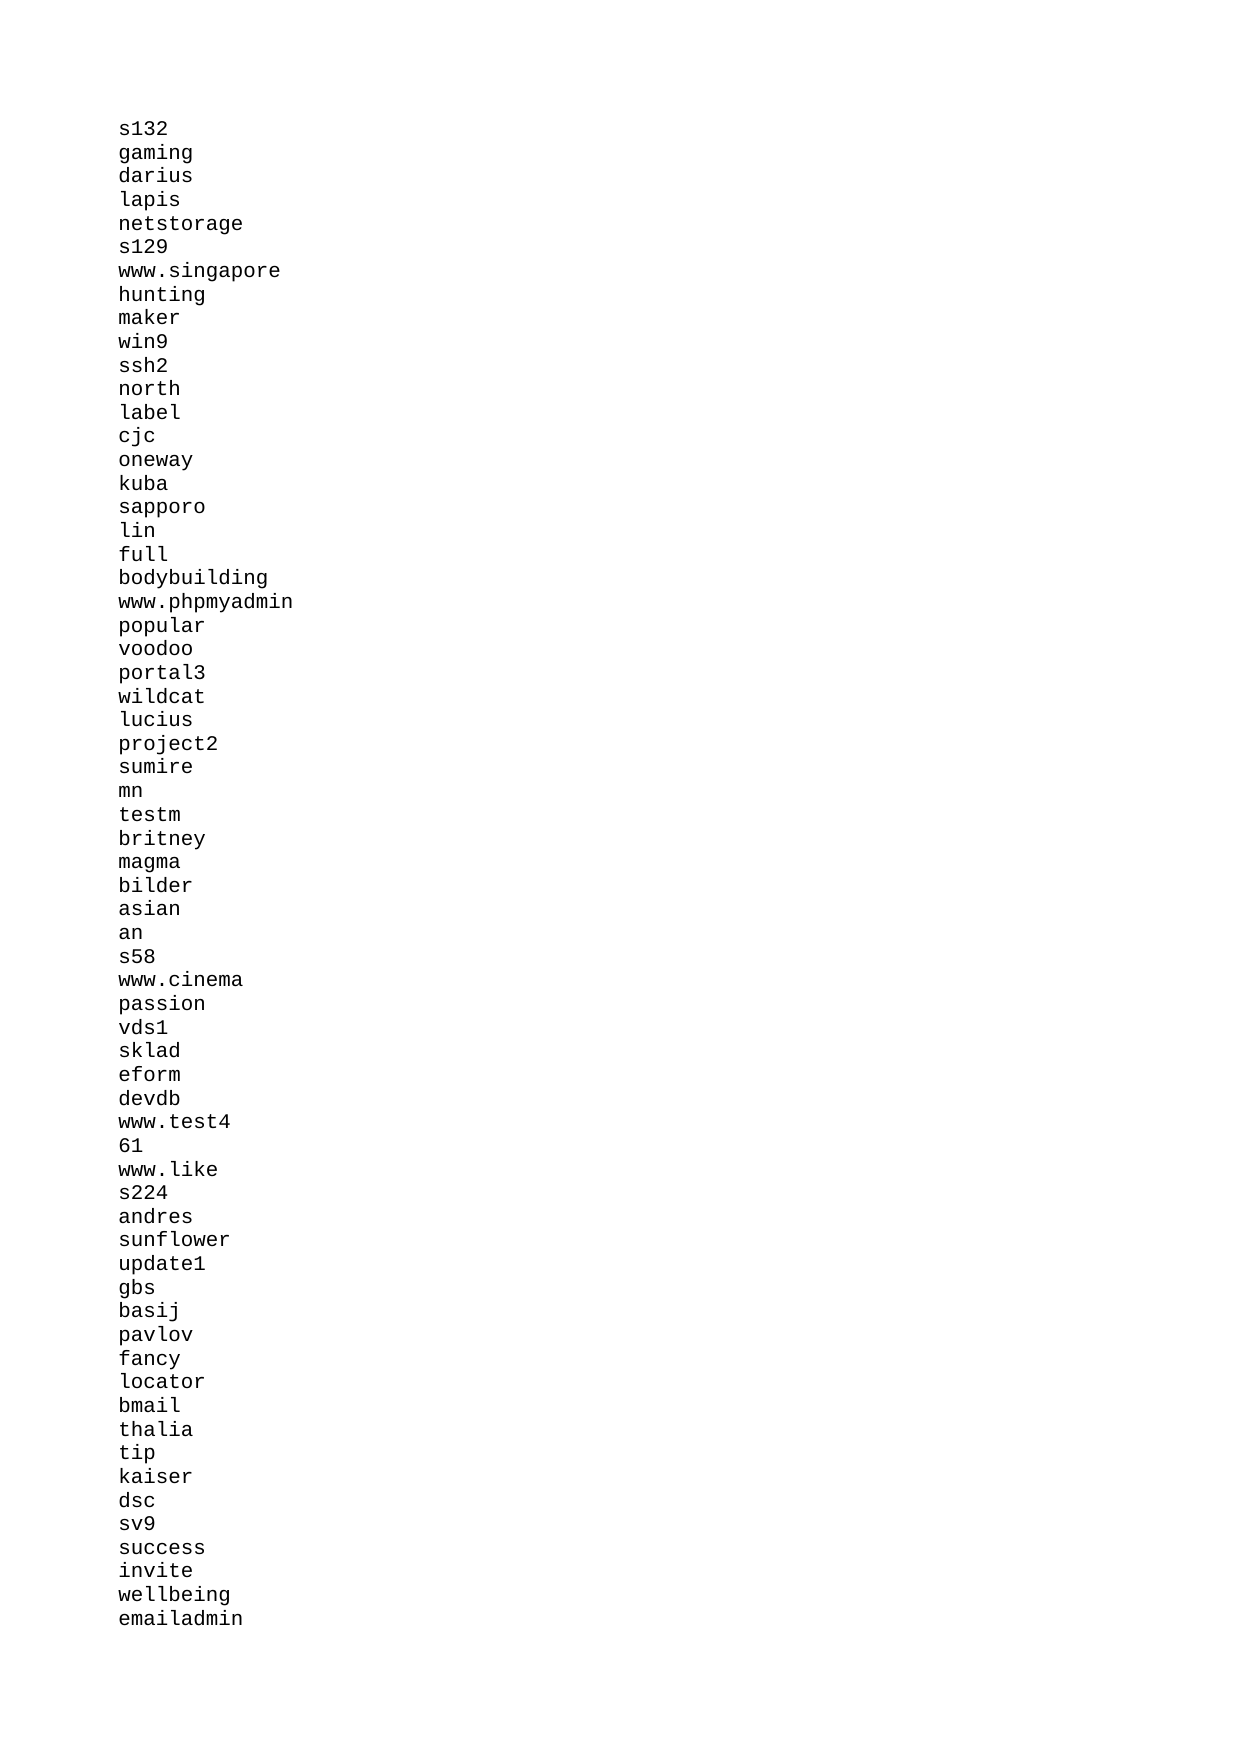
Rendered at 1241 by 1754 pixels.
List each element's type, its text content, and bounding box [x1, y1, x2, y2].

text eform [118, 1064, 1122, 1088]
text fancy [118, 1348, 1122, 1371]
text www.like [118, 1158, 1122, 1182]
text www.phpmyadmin [118, 591, 1122, 615]
text wildcat [118, 686, 1122, 709]
text bilder [118, 875, 1122, 898]
text tip [118, 1442, 1122, 1466]
text asian [118, 898, 1122, 922]
text pavlov [118, 1324, 1122, 1348]
text dsc [118, 1489, 1122, 1513]
text label [118, 402, 1122, 426]
text locator [118, 1371, 1122, 1395]
text oneway [118, 449, 1122, 473]
text passion [118, 993, 1122, 1017]
text www.singapore [118, 260, 1122, 284]
text s132 [118, 118, 1122, 142]
text voodoo [118, 638, 1122, 662]
text s129 [118, 236, 1122, 260]
text darius [118, 165, 1122, 189]
text kuba [118, 473, 1122, 496]
text invite [118, 1561, 1122, 1584]
text thalia [118, 1419, 1122, 1442]
text sv9 [118, 1513, 1122, 1537]
text lapis [118, 189, 1122, 213]
text www.cinema [118, 969, 1122, 993]
text update1 [118, 1253, 1122, 1277]
text bmail [118, 1395, 1122, 1419]
text portal3 [118, 662, 1122, 686]
text kaiser [118, 1466, 1122, 1489]
text sunflower [118, 1229, 1122, 1253]
text andres [118, 1206, 1122, 1229]
text sapporo [118, 496, 1122, 520]
text an [118, 922, 1122, 946]
text ssh2 [118, 354, 1122, 378]
text gbs [118, 1277, 1122, 1300]
text maker [118, 307, 1122, 331]
text win9 [118, 331, 1122, 354]
text testm [118, 804, 1122, 827]
text wellbeing [118, 1584, 1122, 1608]
text success [118, 1537, 1122, 1561]
text s224 [118, 1182, 1122, 1206]
text cjc [118, 426, 1122, 449]
text s58 [118, 946, 1122, 969]
text www.test4 [118, 1111, 1122, 1135]
text magma [118, 851, 1122, 875]
text netstorage [118, 213, 1122, 236]
text britney [118, 827, 1122, 851]
text emailadmin [118, 1608, 1122, 1631]
text north [118, 378, 1122, 402]
text lucius [118, 709, 1122, 733]
text sumire [118, 757, 1122, 780]
text lin [118, 520, 1122, 544]
text gaming [118, 142, 1122, 165]
text devdb [118, 1088, 1122, 1111]
text project2 [118, 733, 1122, 757]
text popular [118, 615, 1122, 638]
text vds1 [118, 1017, 1122, 1040]
text mn [118, 780, 1122, 804]
text hunting [118, 284, 1122, 307]
text full [118, 544, 1122, 567]
text bodybuilding [118, 567, 1122, 591]
text basij [118, 1300, 1122, 1324]
text sklad [118, 1040, 1122, 1064]
text 61 [118, 1135, 1122, 1158]
